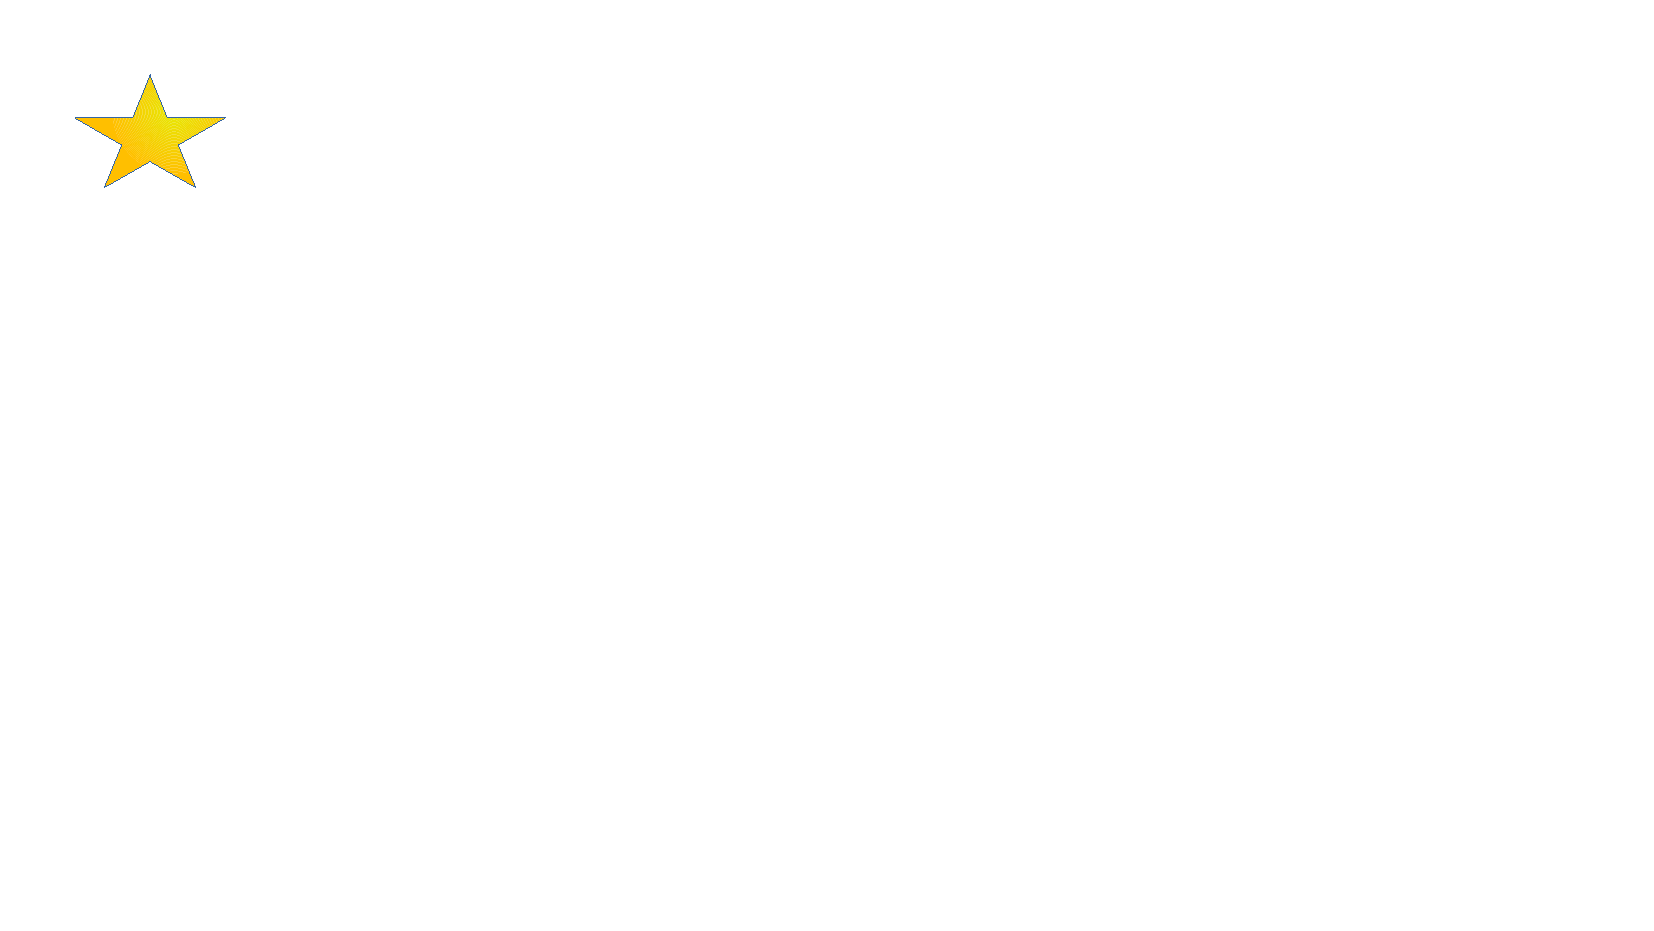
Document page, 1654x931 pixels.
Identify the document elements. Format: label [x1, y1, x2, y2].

text_box [75, 74, 226, 188]
